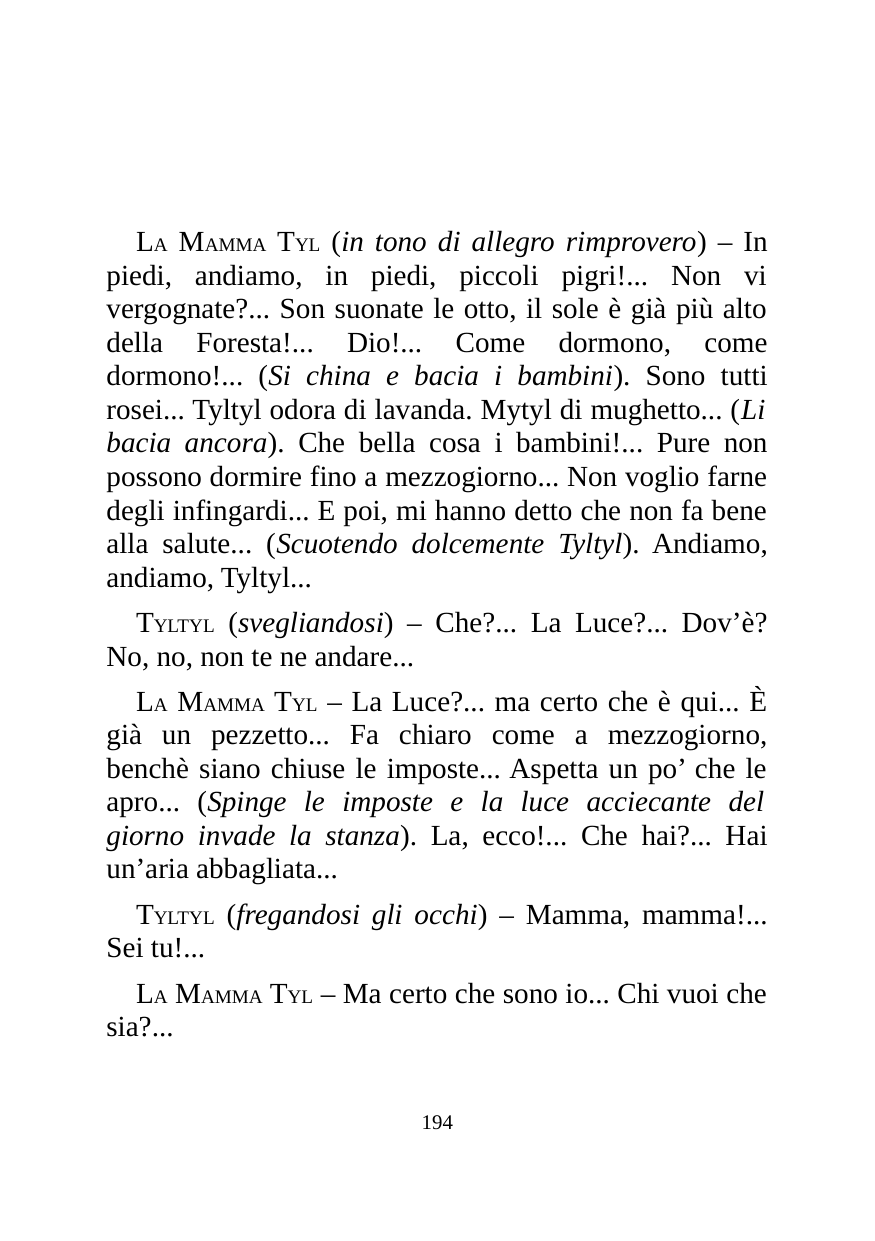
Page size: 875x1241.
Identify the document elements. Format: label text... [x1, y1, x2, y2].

text La Mamma Tyl (in tono di allegro rimprovero) – In piedi, andiamo, in piedi, piccoli pigri!... Non vi vergognate?... Son suonate le otto, il sole è già più alto della Foresta!... Dio!... Come dormono, come dormono!... (Si china e bacia i bambini). Sono tutti rosei... Tyltyl odora di lavanda. Mytyl di mughetto... (Li bacia ancora). Che bella cosa i bambini!... Pure non possono dormire fino a mezzogiorno... Non voglio farne degli infingardi... E poi, mi hanno detto che non fa bene alla salute... (Scuotendo dolcemente Tyltyl). Andiamo, andiamo, Tyltyl... [106, 224, 768, 593]
text Tyltyl (fregandosi gli occhi) – Mamma, mamma!... Sei tu!... [106, 897, 768, 964]
text La Mamma Tyl – Ma certo che sono io... Chi vuoi che sia?... [106, 976, 768, 1043]
text La Mamma Tyl – La Luce?... ma certo che è qui... È già un pezzetto... Fa chiaro come a mezzogiorno, benchè siano chiuse le imposte... Aspetta un po’ che le apro... (Spinge le imposte e la luce acciecante del giorno invade la stanza). La, ecco!... Che hai?... Hai un’aria abbagliata... [106, 684, 768, 885]
text Tyltyl (svegliandosi) – Che?... La Luce?... Dov’è? No, no, non te ne andare... [106, 605, 768, 672]
